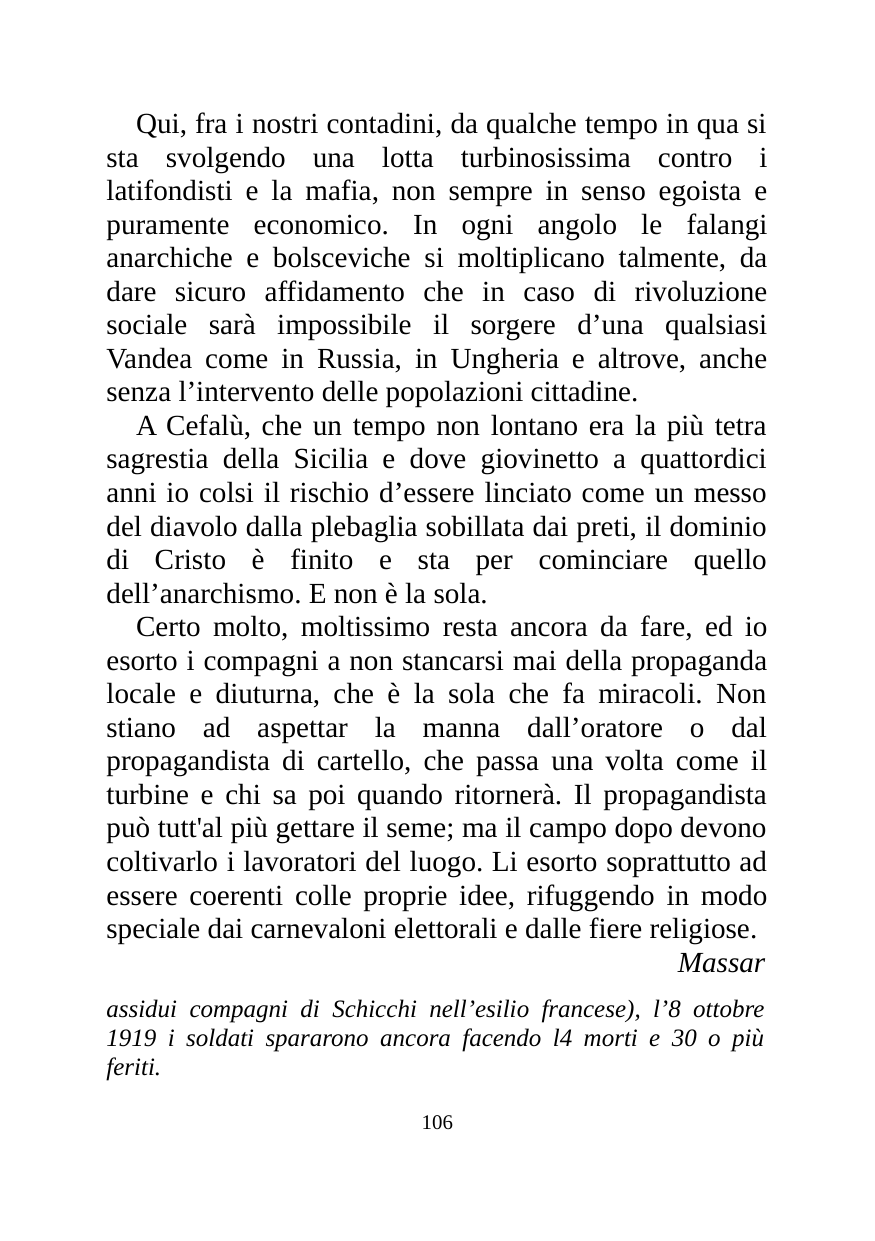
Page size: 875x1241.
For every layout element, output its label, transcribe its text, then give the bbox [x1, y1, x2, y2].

text assidui compagni di Schicchi nell’esilio francese), l’8 ottobre 1919 i soldati spararono ancora facendo l4 morti e 30 o più feriti. [106, 994, 768, 1080]
text Certo molto, moltissimo resta ancora da fare, ed io esorto i compagni a non stancarsi mai della propaganda locale e diuturna, che è la sola che fa miracoli. Non stiano ad aspettar la manna dall’oratore o dal propagandista di cartello, che passa una volta come il turbine e chi sa poi quando ritornerà. Il propagandista può tutt'al più gettare il seme; ma il campo dopo devono coltivarlo i lavoratori del luogo. Li esorto soprattutto ad essere coerenti colle proprie idee, rifuggendo in modo speciale dai carnevaloni elettorali e dalle fiere religiose. [106, 609, 768, 945]
text A Cefalù, che un tempo non lontano era la più tetra sagrestia della Sicilia e dove giovinetto a quattordici anni io colsi il rischio d’essere linciato come un messo del diavolo dalla plebaglia sobillata dai preti, il dominio di Cristo è finito e sta per cominciare quello dell’anarchismo. E non è la sola. [106, 408, 768, 609]
text Qui, fra i nostri contadini, da qualche tempo in qua si sta svolgendo una lotta turbinosissima contro i latifondisti e la mafia, non sempre in senso egoista e puramente economico. In ogni angolo le falangi anarchiche e bolsceviche si moltiplicano talmente, da dare sicuro affidamento che in caso di rivoluzione sociale sarà impossibile il sorgere d’una qualsiasi Vandea come in Russia, in Ungheria e altrove, anche senza l’intervento delle popolazioni cittadine. [106, 106, 768, 408]
text Massar [106, 945, 768, 978]
